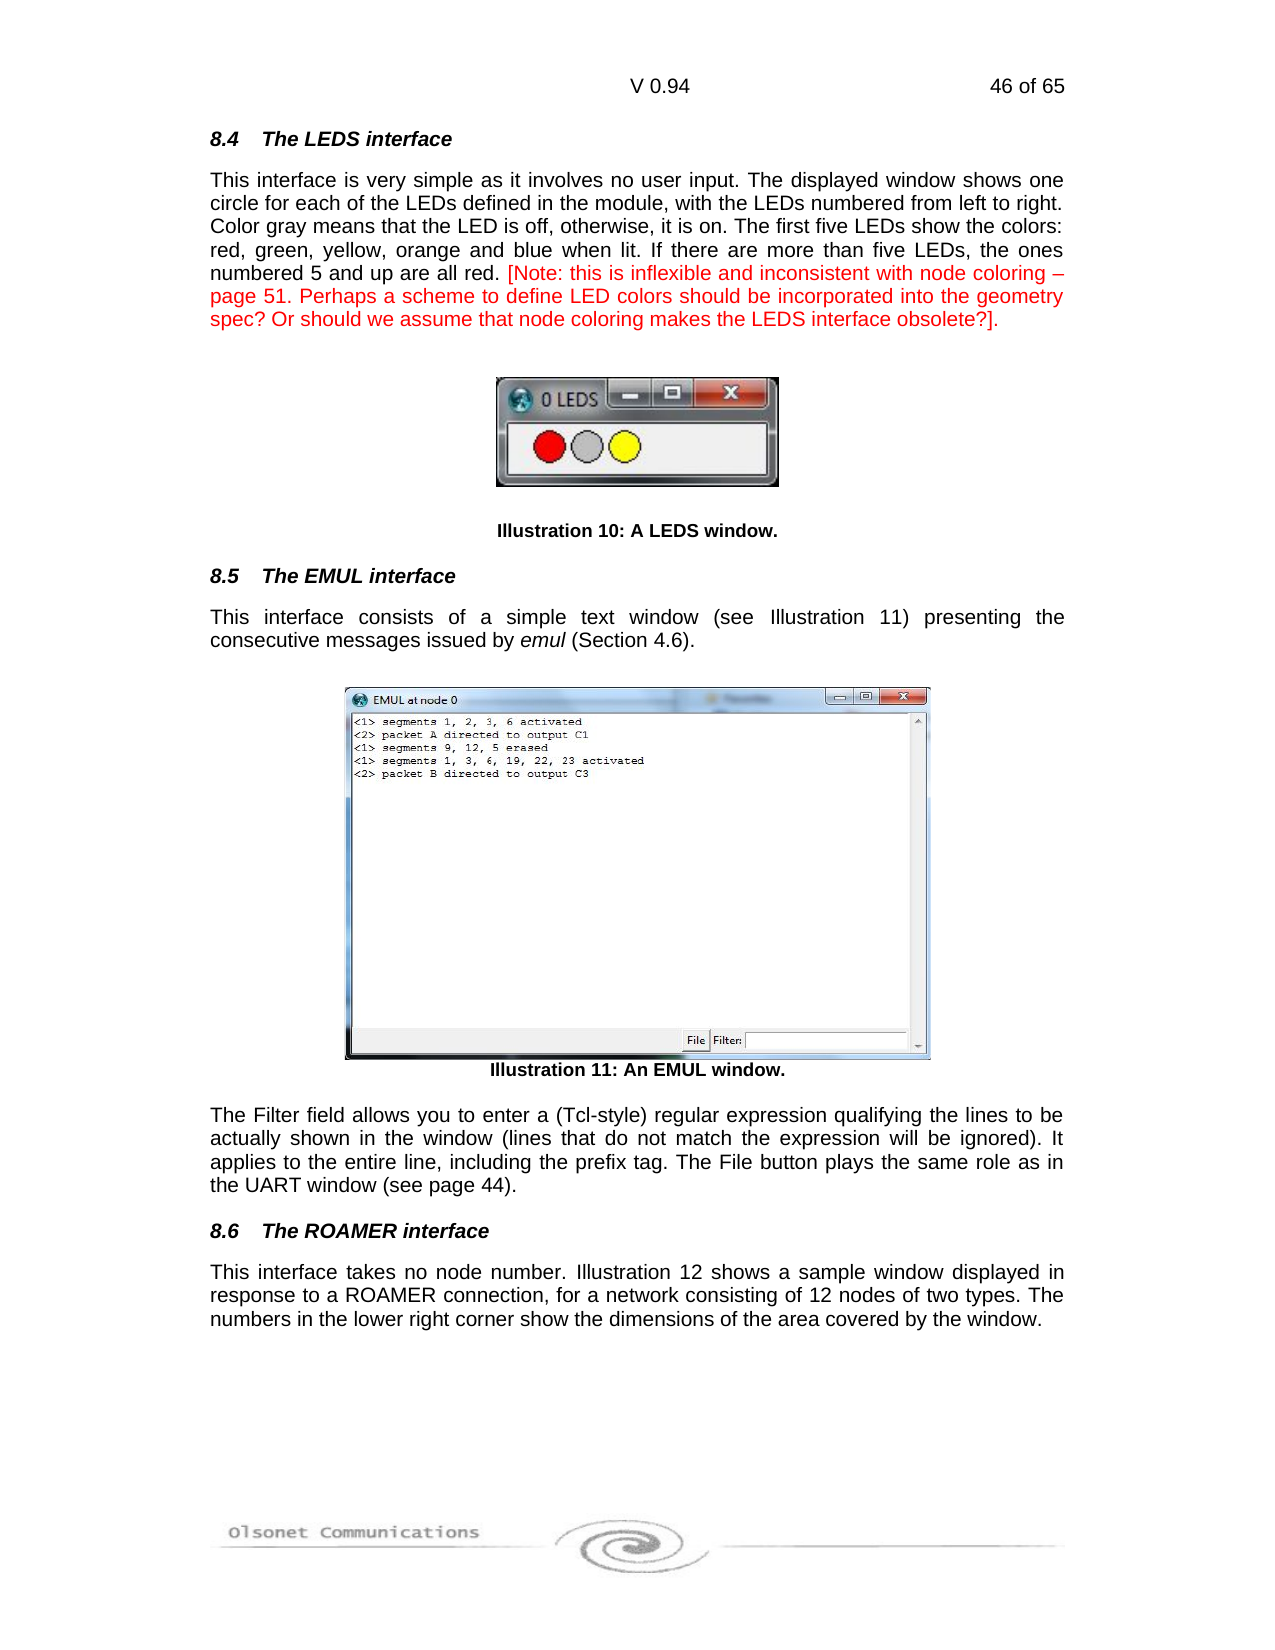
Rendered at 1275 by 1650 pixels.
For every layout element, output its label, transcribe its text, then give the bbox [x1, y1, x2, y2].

picture [344, 687, 931, 1060]
text This interface takes no node number. Illustration 12 shows a sample window displayed in response to a ROAMER connection, for a network consisting of 12 nodes of two types. The numbers in the lower right corner show the dimensions of the area covered by the window. [210, 1261, 1065, 1331]
picture [496, 377, 779, 487]
text The Filter field allows you to enter a (Tcl-style) regular expression qualifying the lines to be actually shown in the window (lines that do not match the expression will be ignored). It applies to the entire line, including the prefix tag. The File button plays the same role as in the UART window (see page 45). [210, 1104, 1065, 1197]
text This interface consists of a simple text window (see Illustration 11) presenting the consecutive messages issued by emul (Section 4.6). [210, 606, 1065, 652]
subtitle The LEDS interface [210, 128, 1065, 151]
text Illustration 11: An EMUL window. [344, 1060, 931, 1081]
text This interface is very simple as it involves no user input. The displayed window shows one circle for each of the LEDs defined in the module, with the LEDs numbered from left to right. Color gray means that the LED is off, otherwise, it is on. The first five LEDs show the colors: red, green, yellow, orange and blue when lit. If there are more than five LEDs, the ones numbered 5 and up are all red. [Note: this is inflexible and inconsistent with node coloring – page 53. Perhaps a scheme to define LED colors should be incorporated into the geometry spec? Or should we assume that node coloring makes the LEDS interface obsolete?]. [210, 169, 1065, 331]
subtitle The ROAMER interface [210, 1220, 1065, 1243]
text Illustration 10: A LEDS window. [493, 521, 782, 541]
picture [210, 1504, 1065, 1596]
subtitle The EMUL interface [210, 565, 1065, 588]
